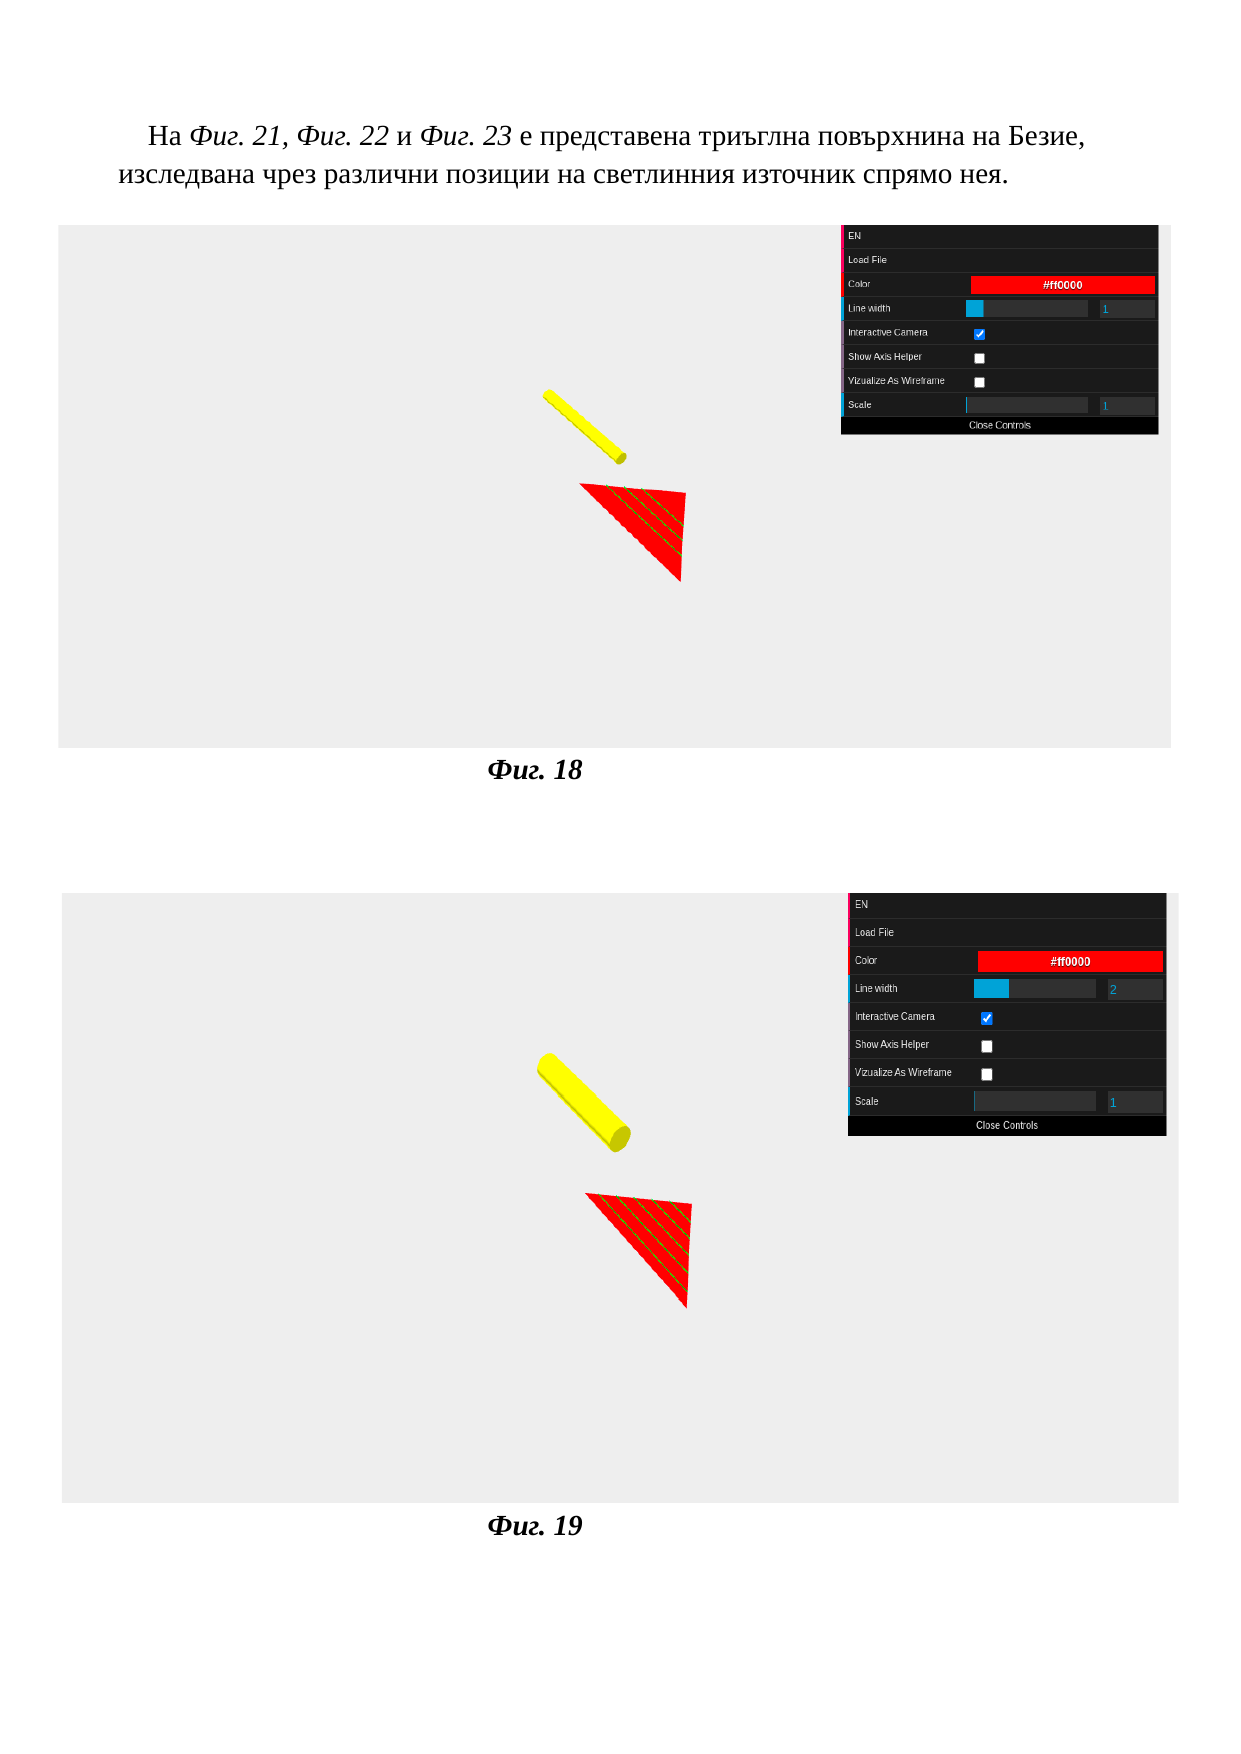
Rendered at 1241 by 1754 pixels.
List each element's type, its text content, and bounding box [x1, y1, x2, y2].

text На Фиг. 21, Фиг. 22 и Фиг. 23 е представена триъглна повърхнина на Безие, изследвана чрез различни позиции на светлинния източник спрямо нея. [118, 118, 1122, 190]
text Фиг. 19 [118, 1503, 1122, 1541]
text Фиг. 18 [118, 748, 1122, 786]
picture [61, 893, 1179, 1503]
picture [58, 225, 1171, 748]
text [118, 210, 1122, 225]
